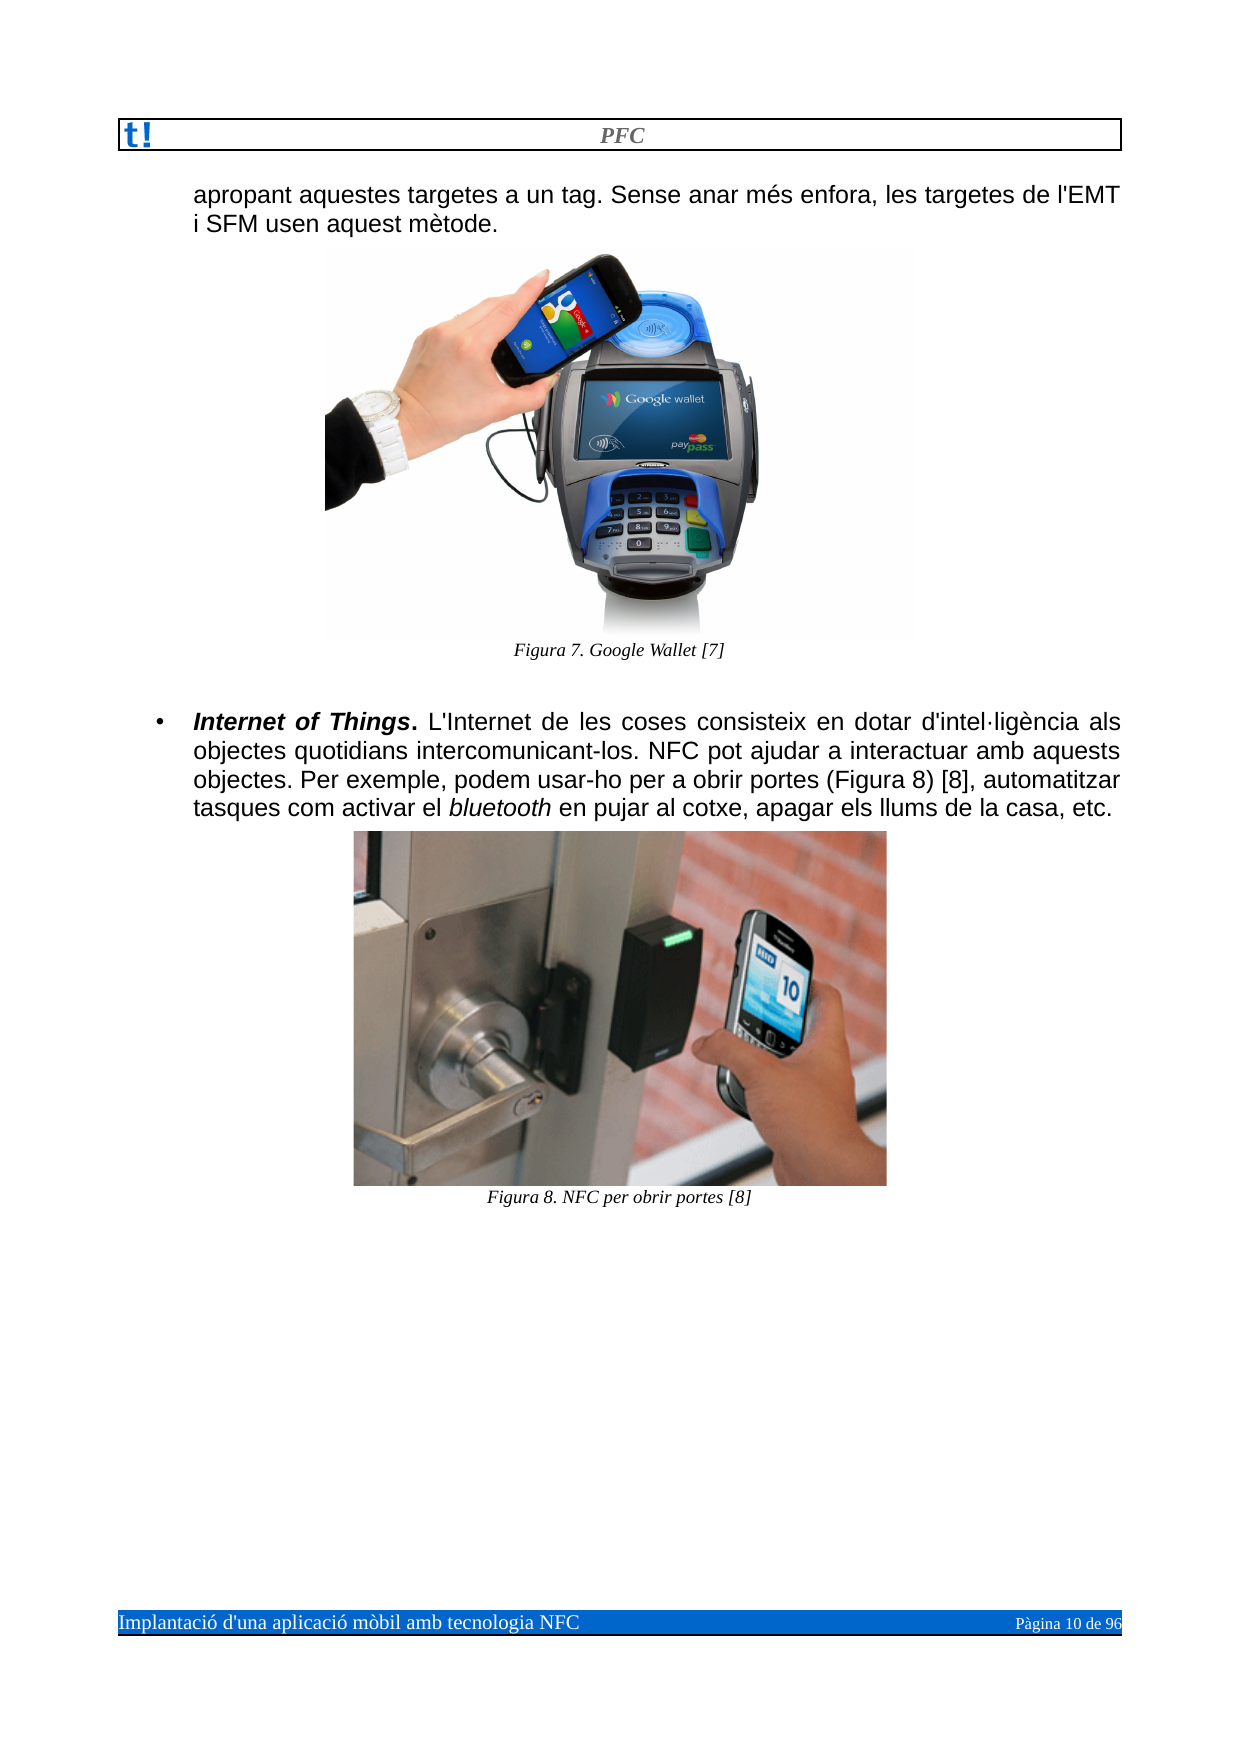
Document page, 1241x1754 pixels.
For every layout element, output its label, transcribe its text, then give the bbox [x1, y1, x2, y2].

list Internet of Things. L'Internet de les coses consisteix en dotar d'intel·ligència als objectes quotidians intercomunicant-los. NFC pot ajudar a interactuar amb aquests objectes. Per exemple, podem usar-ho per a obrir portes (Figura 8) [8], automatitzar tasques com activar el bluetooth en pujar al cotxe, apagar els llums de la casa, etc. [156, 707, 1122, 822]
picture [123, 121, 151, 148]
text Figura 7. Google Wallet [7] [325, 639, 915, 661]
picture [353, 831, 887, 1186]
list apropant aquestes targetes a un tag. Sense anar més enfora, les targetes de l'EMT i SFM usen aquest mètode. [156, 181, 1122, 238]
picture [325, 246, 916, 639]
text Figura 8. NFC per obrir portes [8] [353, 1186, 887, 1207]
